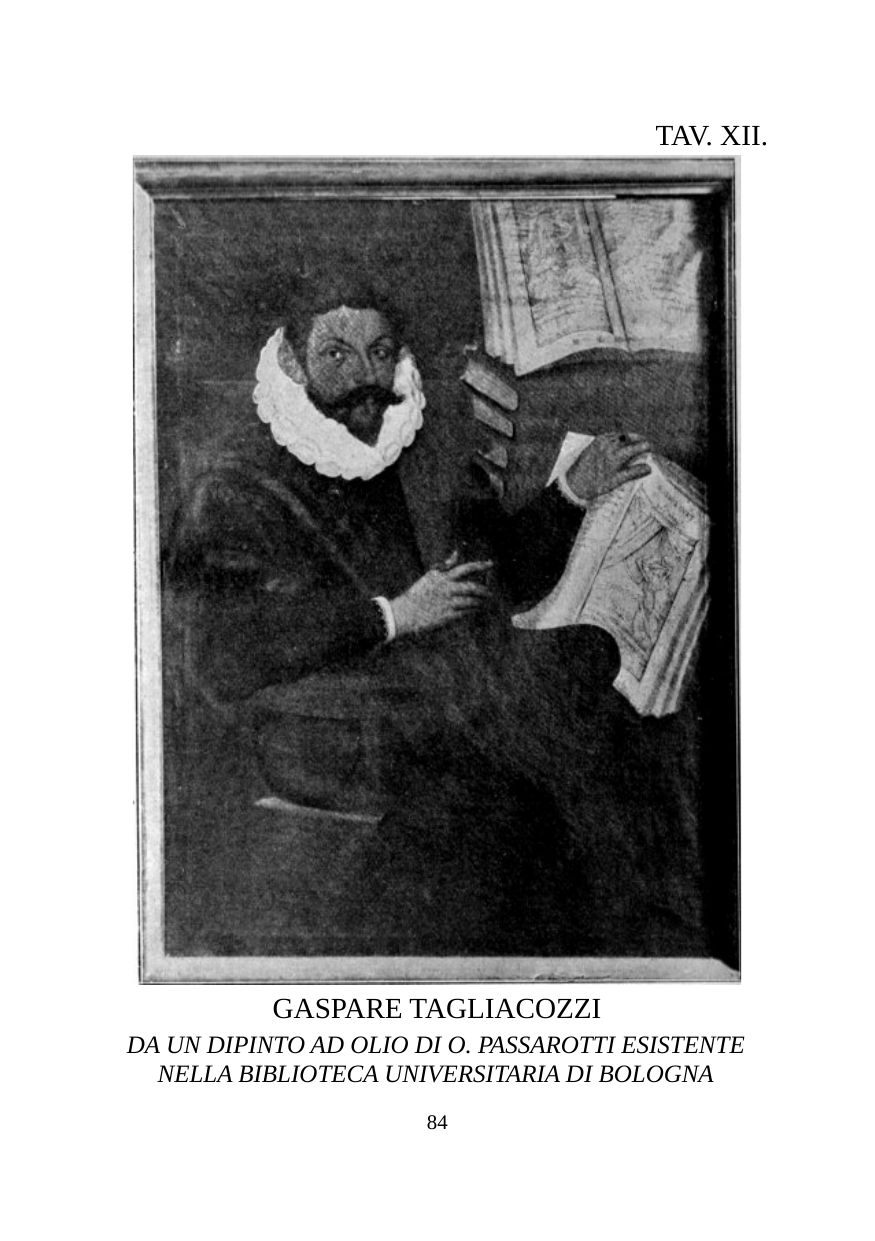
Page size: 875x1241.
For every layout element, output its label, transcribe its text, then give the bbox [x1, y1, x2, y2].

text TAV. XII. [106, 118, 768, 152]
picture [132, 155, 742, 985]
text GASPARE TAGLIACOZZI [106, 985, 768, 1024]
text DA UN DIPINTO AD OLIO DI O. PASSAROTTI ESISTENTE NELLA BIBLIOTECA UNIVERSITARIA DI BOLOGNA [106, 1030, 768, 1088]
